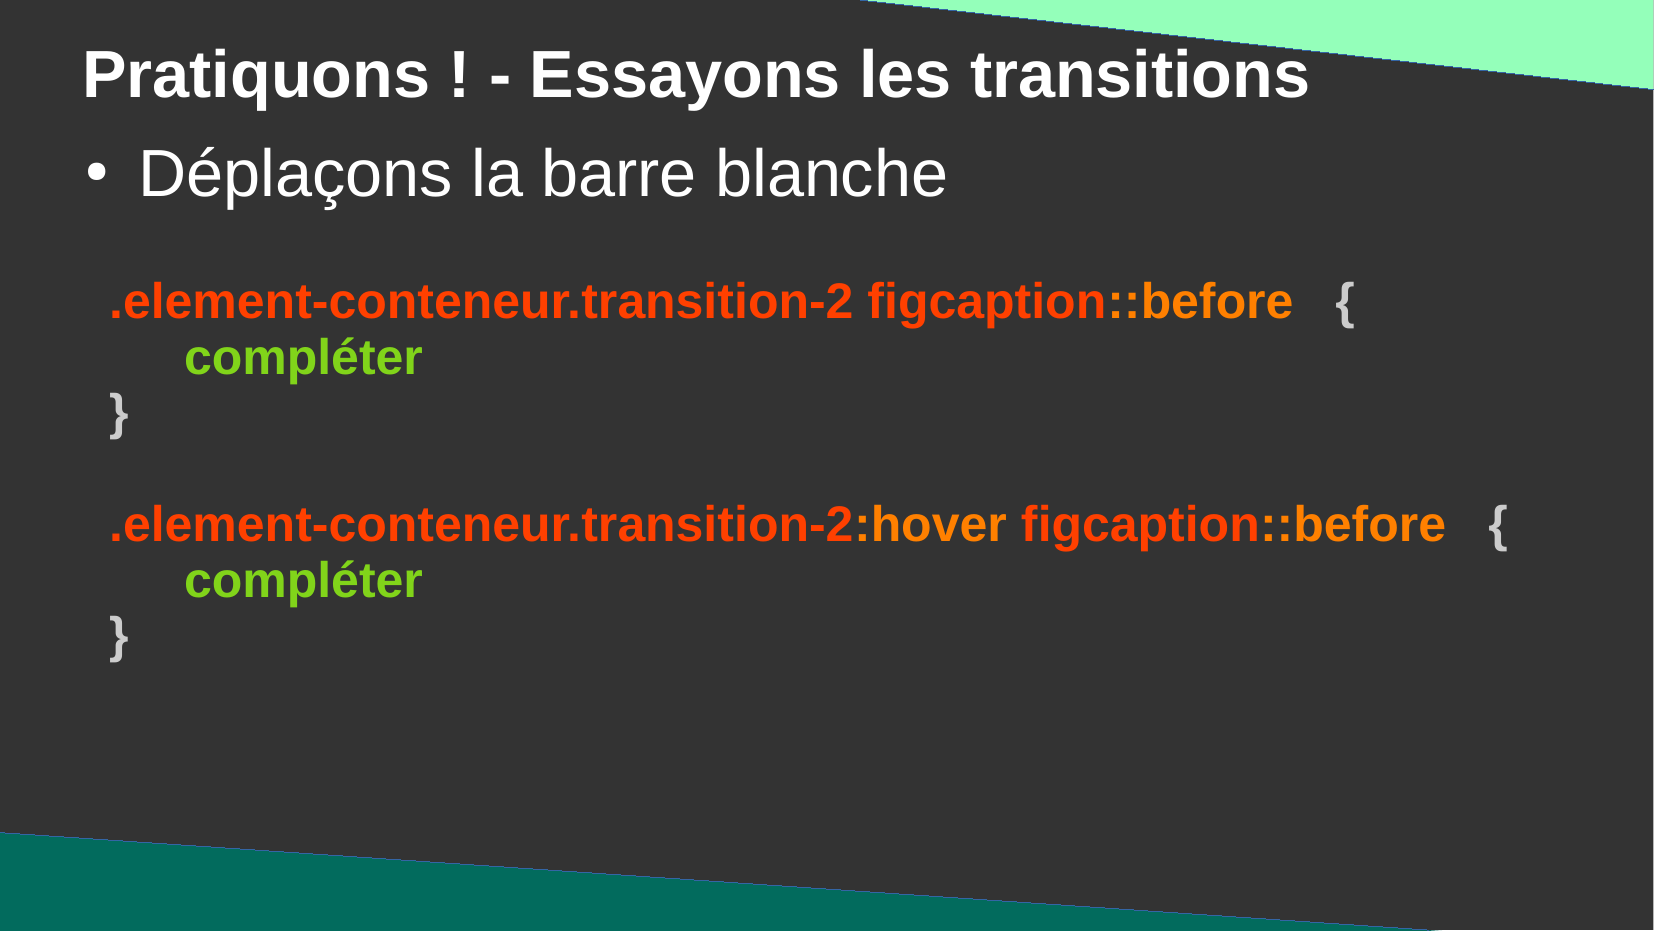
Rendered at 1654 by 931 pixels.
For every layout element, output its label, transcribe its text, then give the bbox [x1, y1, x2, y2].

text_box [860, 0, 1654, 90]
title Pratiquons ! - Essayons les transitions [82, 37, 1630, 150]
list Déplaçons la barre blanche [67, 135, 1607, 346]
text_box .element-conteneur.transition-2 figcaption::before { compléter } .element-conteneur.transition-2:hover figcaption::before { compléter } [94, 265, 1560, 671]
